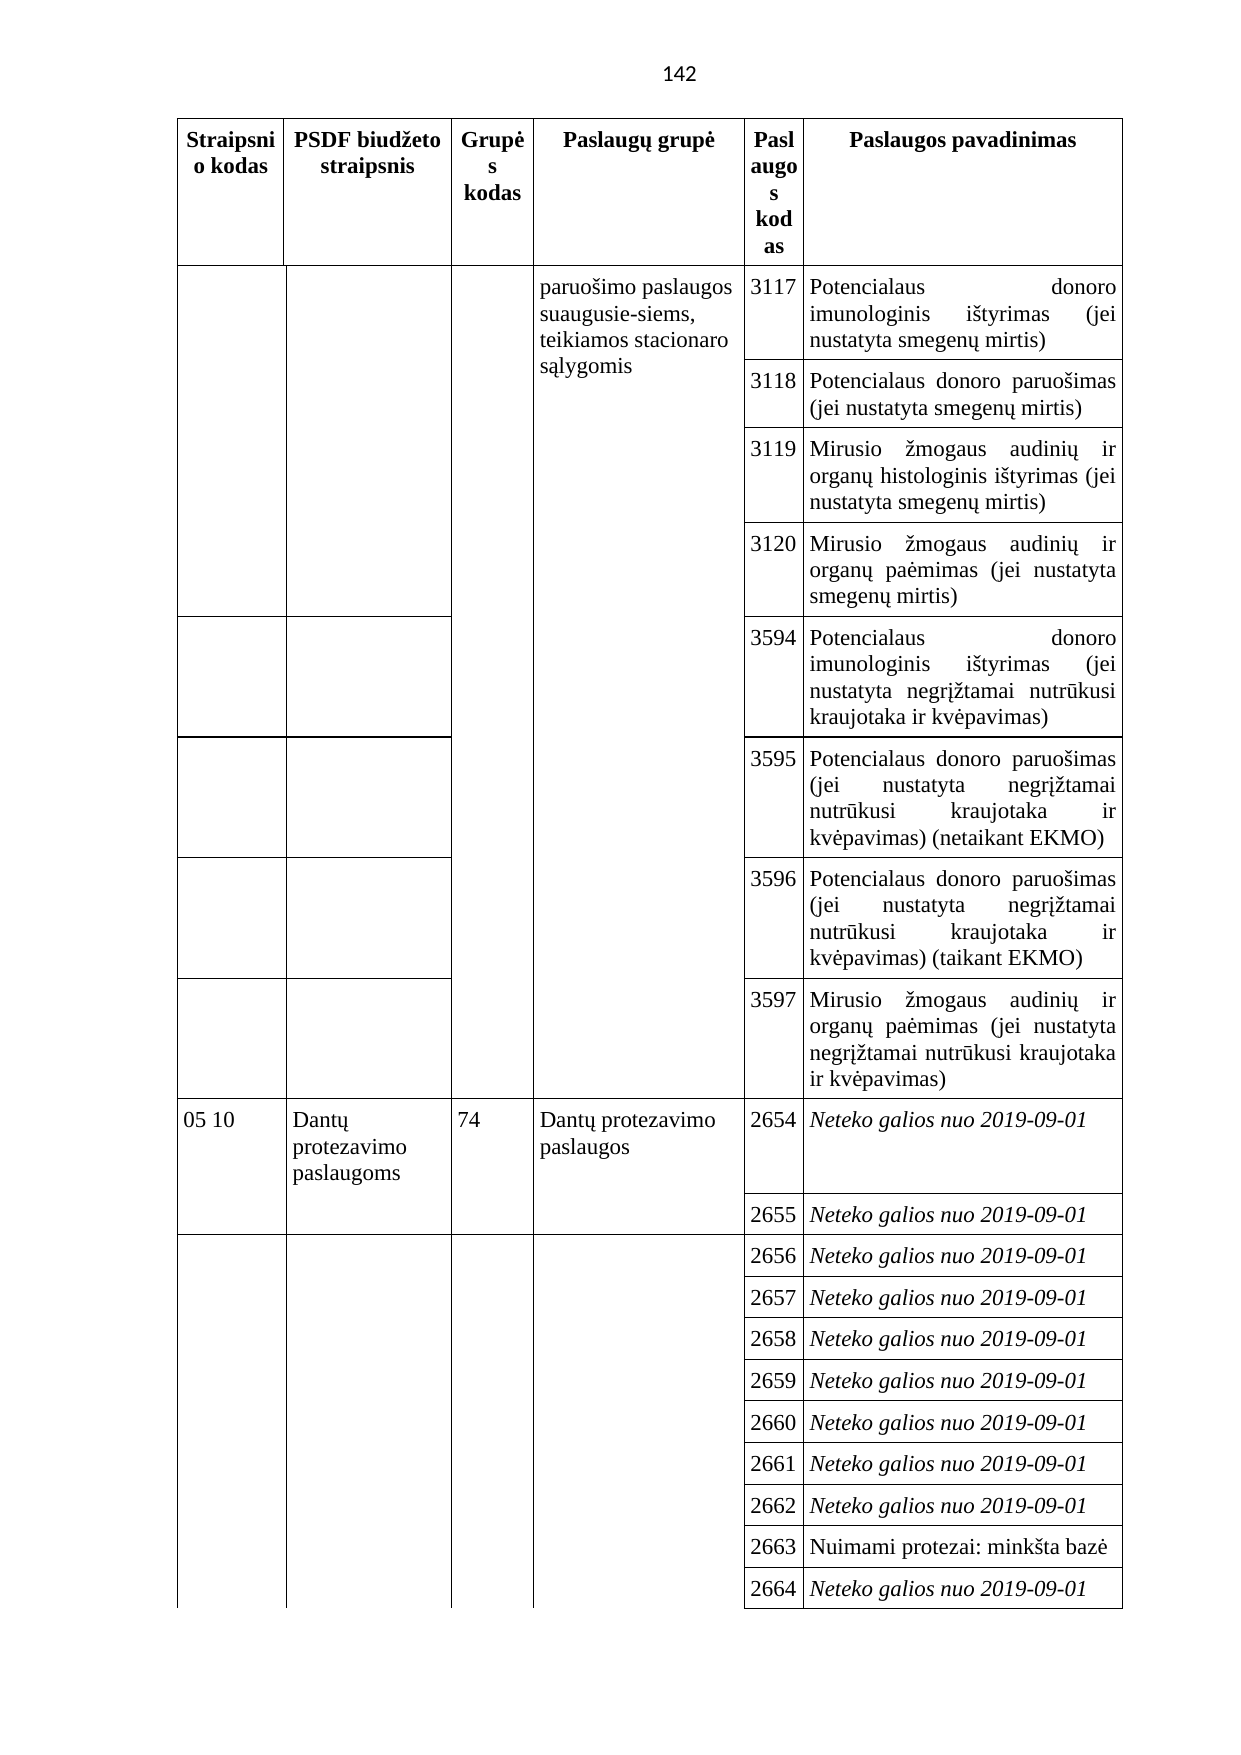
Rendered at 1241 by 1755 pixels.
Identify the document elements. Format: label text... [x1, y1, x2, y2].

table_cell [534, 1567, 744, 1608]
table_cell Dantų protezavimo paslaugos [534, 1099, 744, 1193]
table_cell 3119 [745, 428, 803, 522]
table_cell Dantų protezavimo paslaugoms [287, 1099, 451, 1193]
table_cell 74 [452, 1099, 533, 1193]
table_cell [287, 617, 451, 736]
table_header Paslaugos kodas [745, 119, 803, 265]
table_cell [178, 1400, 286, 1442]
table_cell [178, 1193, 286, 1234]
table_cell Mirusio žmogaus audinių ir organų histologinis ištyrimas (jei nustatyta smegenų mirtis) [804, 428, 1122, 522]
table_cell Potencialaus donoro imunologinis ištyrimas (jei nustatyta smegenų mirtis) [804, 266, 1122, 359]
table_cell [178, 1317, 286, 1359]
table_cell [287, 1442, 451, 1483]
table_cell 2654 [745, 1099, 803, 1193]
table_cell 3117 [745, 266, 803, 359]
table_cell Neteko galios nuo 2019-09-01 [804, 1485, 1122, 1525]
table_cell [287, 1317, 451, 1359]
table_cell Neteko galios nuo 2019-09-01 [804, 1194, 1122, 1234]
table_cell Neteko galios nuo 2019-09-01 [804, 1235, 1122, 1276]
table_cell [534, 1276, 744, 1317]
table_cell [287, 858, 451, 978]
table_header Paslaugų grupė [534, 119, 744, 265]
table_cell Mirusio žmogaus audinių ir organų paėmimas (jei nustatyta smegenų mirtis) [804, 523, 1122, 616]
table_header PSDF biudžeto straipsnis [284, 119, 451, 265]
table_cell 2664 [745, 1568, 803, 1608]
table_cell [534, 1317, 744, 1359]
table_cell Neteko galios nuo 2019-09-01 [804, 1360, 1122, 1400]
table_cell 2660 [745, 1401, 803, 1442]
table_cell Neteko galios nuo 2019-09-01 [804, 1443, 1122, 1483]
table_cell [178, 979, 286, 1098]
table_cell [452, 1359, 533, 1400]
table_cell [452, 1193, 533, 1234]
table_cell [178, 1359, 286, 1400]
table_cell Neteko galios nuo 2019-09-01 [804, 1401, 1122, 1442]
table_cell 2659 [745, 1360, 803, 1400]
table_cell [287, 1193, 451, 1234]
table_cell 2658 [745, 1318, 803, 1359]
table_cell [452, 1235, 533, 1276]
table_cell [178, 1276, 286, 1317]
table_cell Potencialaus donoro imunologinis ištyrimas (jei nustatyta negrįžtamai nutrūkusi kraujotaka ir kvėpavimas) [804, 617, 1122, 736]
table_header Grupės kodas [452, 119, 533, 265]
table_cell 05 10 [178, 1099, 286, 1193]
table_cell [534, 1442, 744, 1483]
table_cell Potencialaus donoro paruošimas (jei nustatyta negrįžtamai nutrūkusi kraujotaka ir kvėpavimas) (netaikant EKMO) [804, 738, 1122, 857]
table_cell [287, 1235, 451, 1276]
table_cell Neteko galios nuo 2019-09-01 [804, 1318, 1122, 1359]
table_cell [534, 1525, 744, 1567]
table_cell 3597 [745, 979, 803, 1098]
table_cell [534, 1359, 744, 1400]
table_header Straipsnio kodas [178, 119, 283, 265]
table_cell Neteko galios nuo 2019-09-01 [804, 1568, 1122, 1608]
table_cell [287, 1484, 451, 1525]
table_cell [452, 266, 533, 1098]
table_cell [287, 979, 451, 1098]
table_cell paruošimo paslaugos suaugusie-siems, teikiamos stacionaro sąlygomis [534, 266, 744, 1098]
table_cell [178, 266, 286, 616]
table_cell [534, 1193, 744, 1234]
table_cell 2656 [745, 1235, 803, 1276]
table_cell 2657 [745, 1277, 803, 1317]
table_cell [287, 1567, 451, 1608]
table_cell 2663 [745, 1526, 803, 1567]
table_cell [178, 1484, 286, 1525]
table_cell [178, 1525, 286, 1567]
table_cell 2661 [745, 1443, 803, 1483]
table_cell [452, 1400, 533, 1442]
table_cell [452, 1442, 533, 1483]
table_cell 3595 [745, 738, 803, 857]
table_cell Potencialaus donoro paruošimas (jei nustatyta negrįžtamai nutrūkusi kraujotaka ir kvėpavimas) (taikant EKMO) [804, 858, 1122, 978]
table_cell [178, 1567, 286, 1608]
table_cell [287, 1359, 451, 1400]
table_cell [287, 1400, 451, 1442]
table_cell Nuimami protezai: minkšta bazė [804, 1526, 1122, 1567]
table_cell 2655 [745, 1194, 803, 1234]
table_cell [287, 1276, 451, 1317]
table_cell [452, 1525, 533, 1567]
table_cell [178, 738, 286, 857]
table_cell 3118 [745, 360, 803, 427]
table_cell Neteko galios nuo 2019-09-01 [804, 1099, 1122, 1193]
table_cell [287, 1525, 451, 1567]
table_cell [452, 1484, 533, 1525]
table_cell [534, 1400, 744, 1442]
table_cell [452, 1567, 533, 1608]
table_cell [287, 266, 451, 616]
table_cell [178, 1235, 286, 1276]
table_cell [452, 1276, 533, 1317]
table_cell 2662 [745, 1485, 803, 1525]
table_cell 3120 [745, 523, 803, 616]
table_cell 3596 [745, 858, 803, 978]
table_cell Potencialaus donoro paruošimas (jei nustatyta smegenų mirtis) [804, 360, 1122, 427]
table_header Paslaugos pavadinimas [804, 119, 1122, 265]
table_cell [287, 738, 451, 857]
table_cell [178, 1442, 286, 1483]
table_cell [534, 1235, 744, 1276]
table_cell [534, 1484, 744, 1525]
table_cell 3594 [745, 617, 803, 736]
table_cell Mirusio žmogaus audinių ir organų paėmimas (jei nustatyta negrįžtamai nutrūkusi kraujotaka ir kvėpavimas) [804, 979, 1122, 1098]
table_cell [452, 1317, 533, 1359]
table_cell [178, 858, 286, 978]
table_cell [178, 617, 286, 736]
table_cell Neteko galios nuo 2019-09-01 [804, 1277, 1122, 1317]
